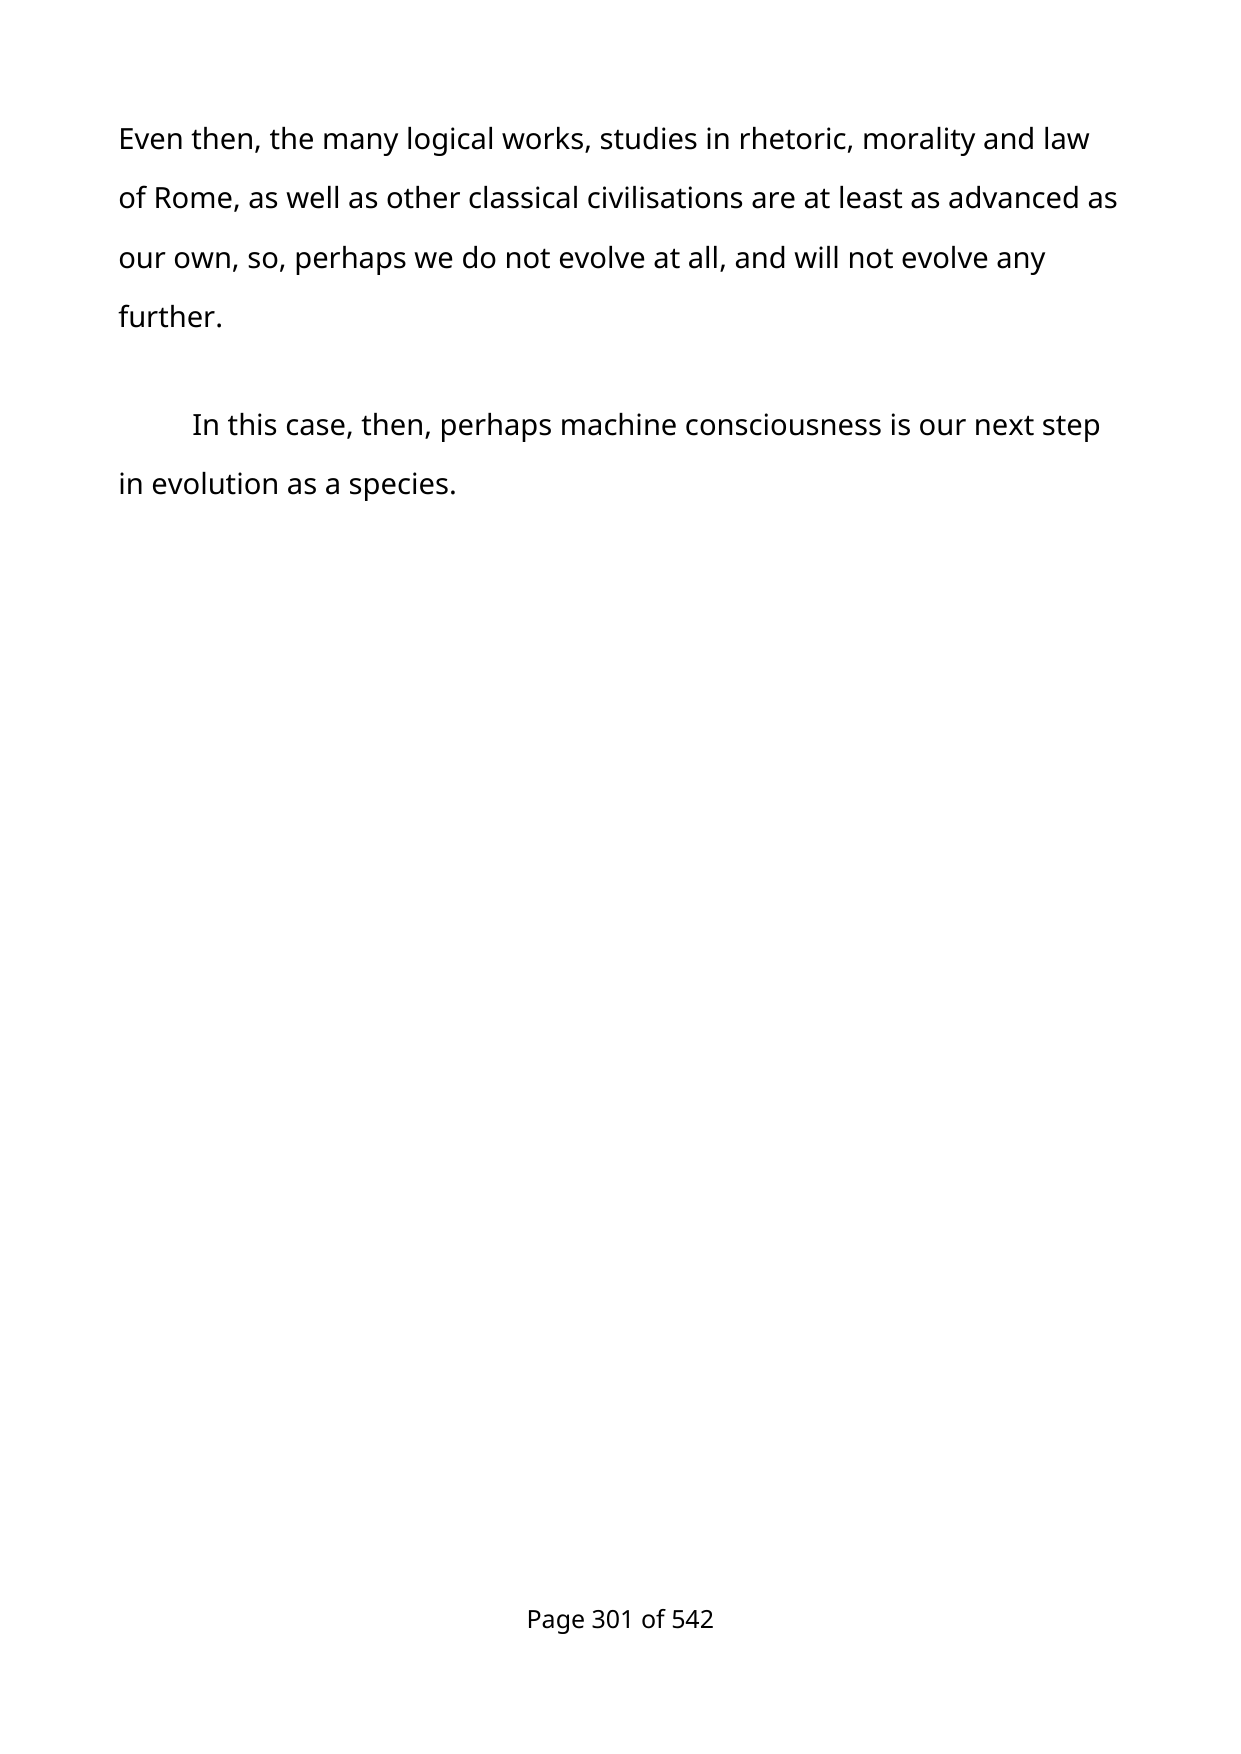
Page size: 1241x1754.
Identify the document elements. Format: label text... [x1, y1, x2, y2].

text Even then, the many logical works, studies in rhetoric, morality and law of Rome, as well as other classical civilisations are at least as advanced as our own, so, perhaps we do not evolve at all, and will not evolve any further. [118, 118, 1122, 336]
text In this case, then, perhaps machine consciousness is our next step in evolution as a species. [118, 404, 1122, 503]
